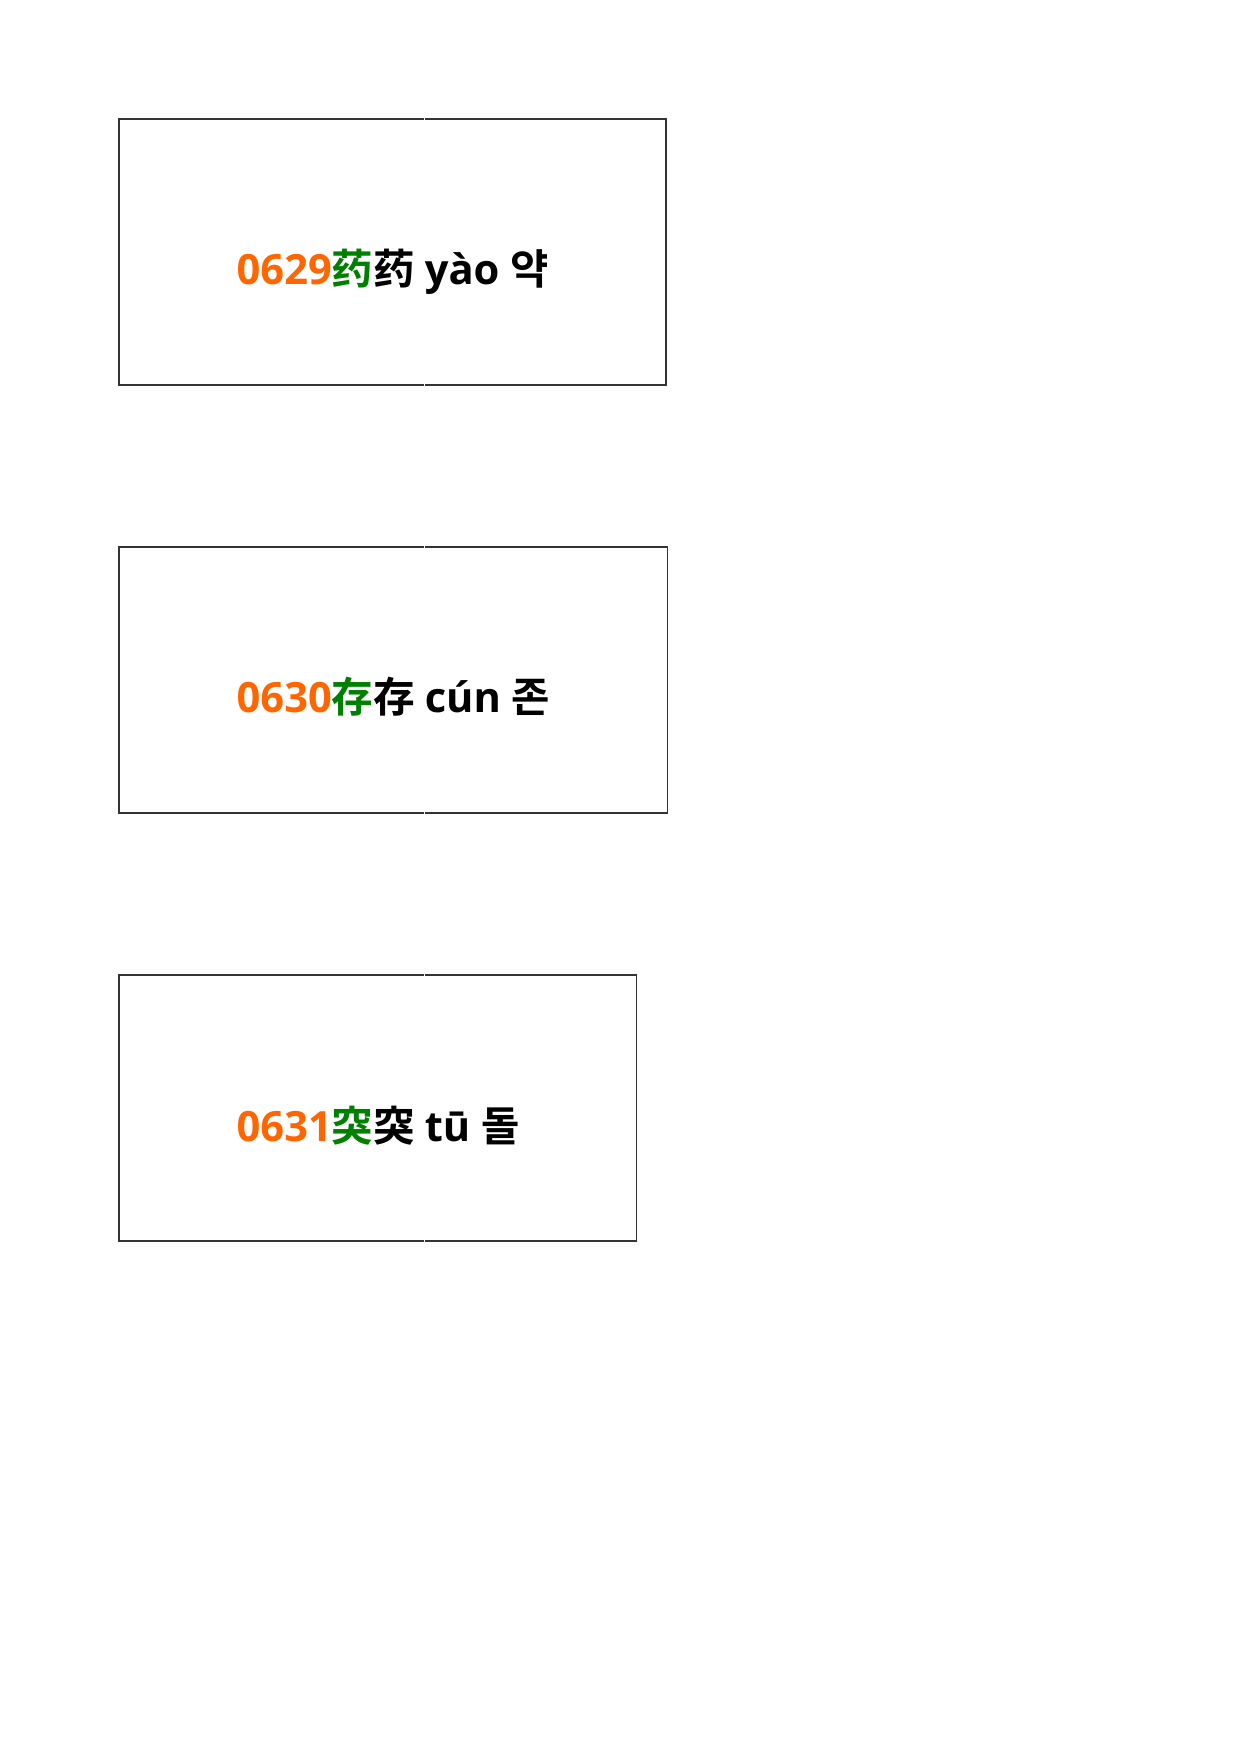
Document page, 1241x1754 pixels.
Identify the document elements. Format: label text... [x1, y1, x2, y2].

text 0629药药 yào 약 [120, 119, 665, 385]
text [668, 546, 1122, 814]
text 0631突突 tū 돌 [120, 975, 636, 1241]
text [667, 118, 1122, 386]
text 0630存存 cún 존 [120, 547, 667, 813]
text [637, 974, 1122, 1242]
